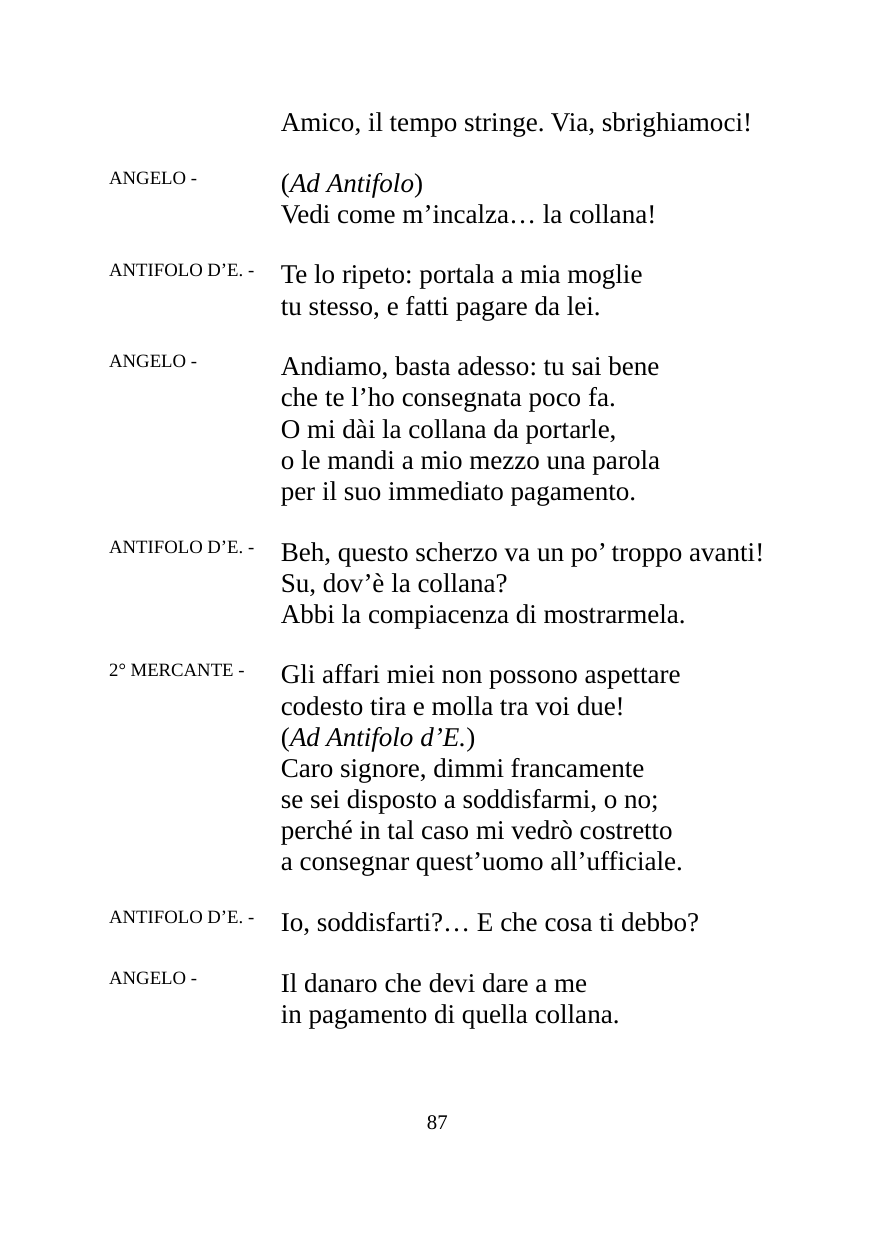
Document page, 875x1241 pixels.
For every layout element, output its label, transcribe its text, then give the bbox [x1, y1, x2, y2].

table_cell Gli affari miei non possono aspettare codesto tira e molla tra voi due! (Ad Antifolo d’E.) Caro signore, dimmi francamente se sei disposto a soddisfarmi, o no; perché in tal caso mi vedrò costretto a consegnar quest’uomo all’ufficiale. [273, 659, 777, 906]
table_cell ANTIFOLO D’E. - [102, 536, 273, 658]
table_cell Io, soddisfarti?… E che cosa ti debbo? [273, 906, 777, 967]
table_cell 2° MERCANTE - [102, 659, 273, 906]
table_cell ANGELO - [102, 967, 273, 1058]
table_cell ANTIFOLO D’E. - [102, 259, 273, 350]
table_cell Te lo ripeto: portala a mia moglie tu stesso, e fatti pagare da lei. [273, 259, 777, 350]
table_cell Beh, questo scherzo va un po’ troppo avanti! Su, dov’è la collana? Abbi la compiacenza di mostrarmela. [273, 536, 777, 658]
table_cell (Ad Antifolo) Vedi come m’incalza… la collana! [273, 167, 777, 259]
table_cell ANGELO - [102, 350, 273, 536]
table_cell Andiamo, basta adesso: tu sai bene che te l’ho consegnata poco fa. O mi dài la collana da portarle, o le mandi a mio mezzo una parola per il suo immediato pagamento. [273, 350, 777, 536]
table_cell [102, 106, 273, 167]
table_cell Il danaro che devi dare a me in pagamento di quella collana. [273, 967, 777, 1058]
table_cell Amico, il tempo stringe. Via, sbrighiamoci! [273, 106, 777, 167]
table_cell ANTIFOLO D’E. - [102, 906, 273, 967]
table_cell ANGELO - [102, 167, 273, 259]
